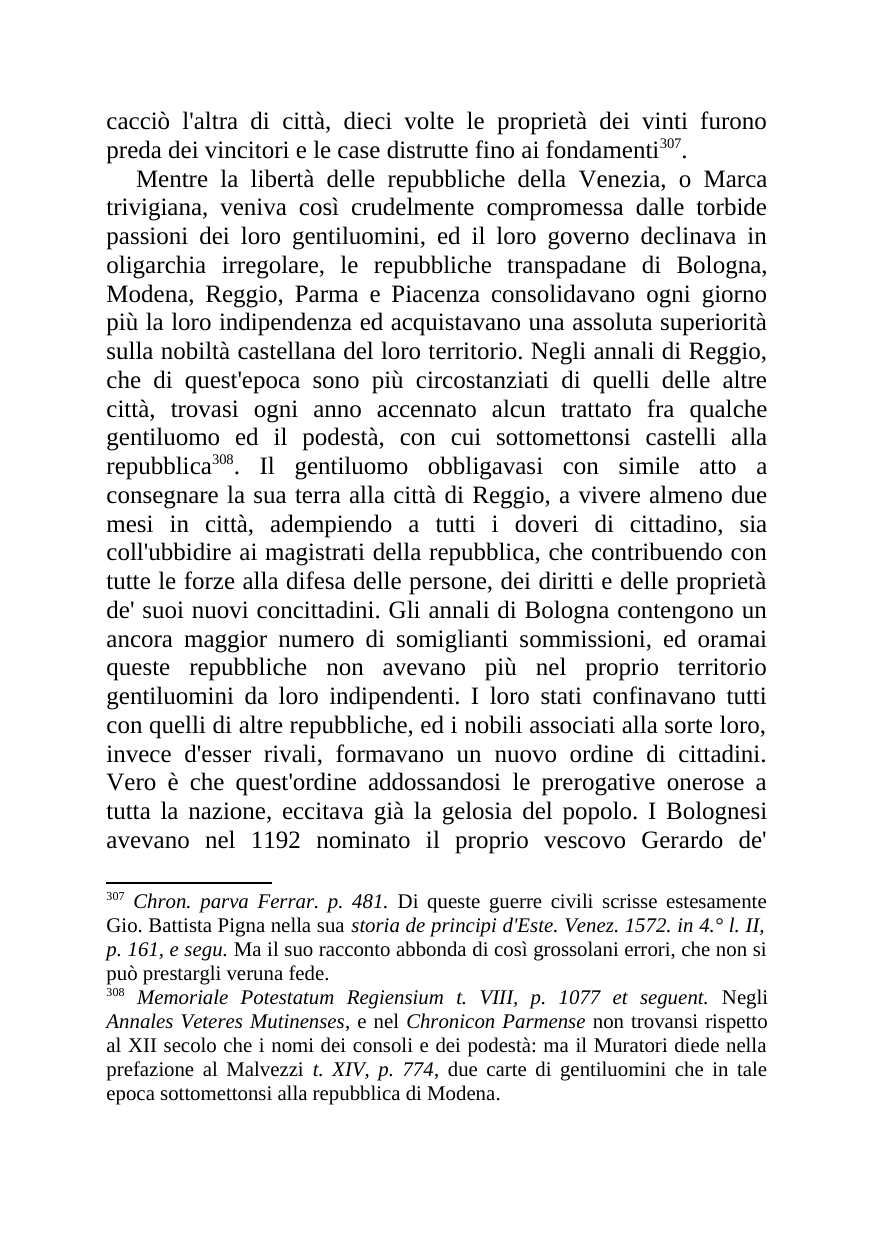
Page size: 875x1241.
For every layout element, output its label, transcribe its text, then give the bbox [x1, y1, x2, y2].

text Memoriale Potestatum Regiensium t. VIII, p. 1077 et seguent. Negli Annales Veteres Mutinenses, e nel Chronicon Parmense non trovansi rispetto al XII secolo che i nomi dei consoli e dei podestà: ma il Muratori diede nella prefazione al Malvezzi t. XIV, p. 774, due carte di gentiluomini che in tale epoca sottomettonsi alla repubblica di Modena. [106, 985, 768, 1105]
text Chron. parva Ferrar. p. 481. Di queste guerre civili scrisse estesamente Gio. Battista Pigna nella sua storia de principi d'Este. Venez. 1572. in 4.° l. II, p. 161, e segu. Ma il suo racconto abbonda di così grossolani errori, che non si può prestargli veruna fede. [106, 889, 768, 985]
text Mentre la libertà delle repubbliche della Venezia, o Marca trivigiana, veniva così crudelmente compromessa dalle torbide passioni dei loro gentiluomini, ed il loro governo declinava in oligarchia irregolare, le repubbliche transpadane di Bologna, Modena, Reggio, Parma e Piacenza consolidavano ogni giorno più la loro indipendenza ed acquistavano una assoluta superiorità sulla nobiltà castellana del loro territorio. Negli annali di Reggio, che di quest'epoca sono più circostanziati di quelli delle altre città, trovasi ogni anno accennato alcun trattato fra qualche gentiluomo ed il podestà, con cui sottomettonsi castelli alla repubblica. Il gentiluomo obbligavasi con simile atto a consegnare la sua terra alla città di Reggio, a vivere almeno due mesi in città, adempiendo a tutti i doveri di cittadino, sia coll'ubbidire ai magistrati della repubblica, che contribuendo con tutte le forze alla difesa delle persone, dei diritti e delle proprietà de' suoi nuovi concittadini. Gli annali di Bologna contengono un ancora maggior numero di somiglianti sommissioni, ed oramai queste repubbliche non avevano più nel proprio territorio gentiluomini da loro indipendenti. I loro stati confinavano tutti con quelli di altre repubbliche, ed i nobili associati alla sorte loro, invece d'esser rivali, formavano un nuovo ordine di cittadini. Vero è che quest'ordine addossandosi le prerogative onerose a tutta la nazione, eccitava già la gelosia del popolo. I Bolognesi avevano nel 1192 nominato il proprio vescovo Gerardo de' [106, 164, 768, 854]
text cacciò l'altra di città, dieci volte le proprietà dei vinti furono preda dei vincitori e le case distrutte fino ai fondamenti. [106, 106, 768, 164]
